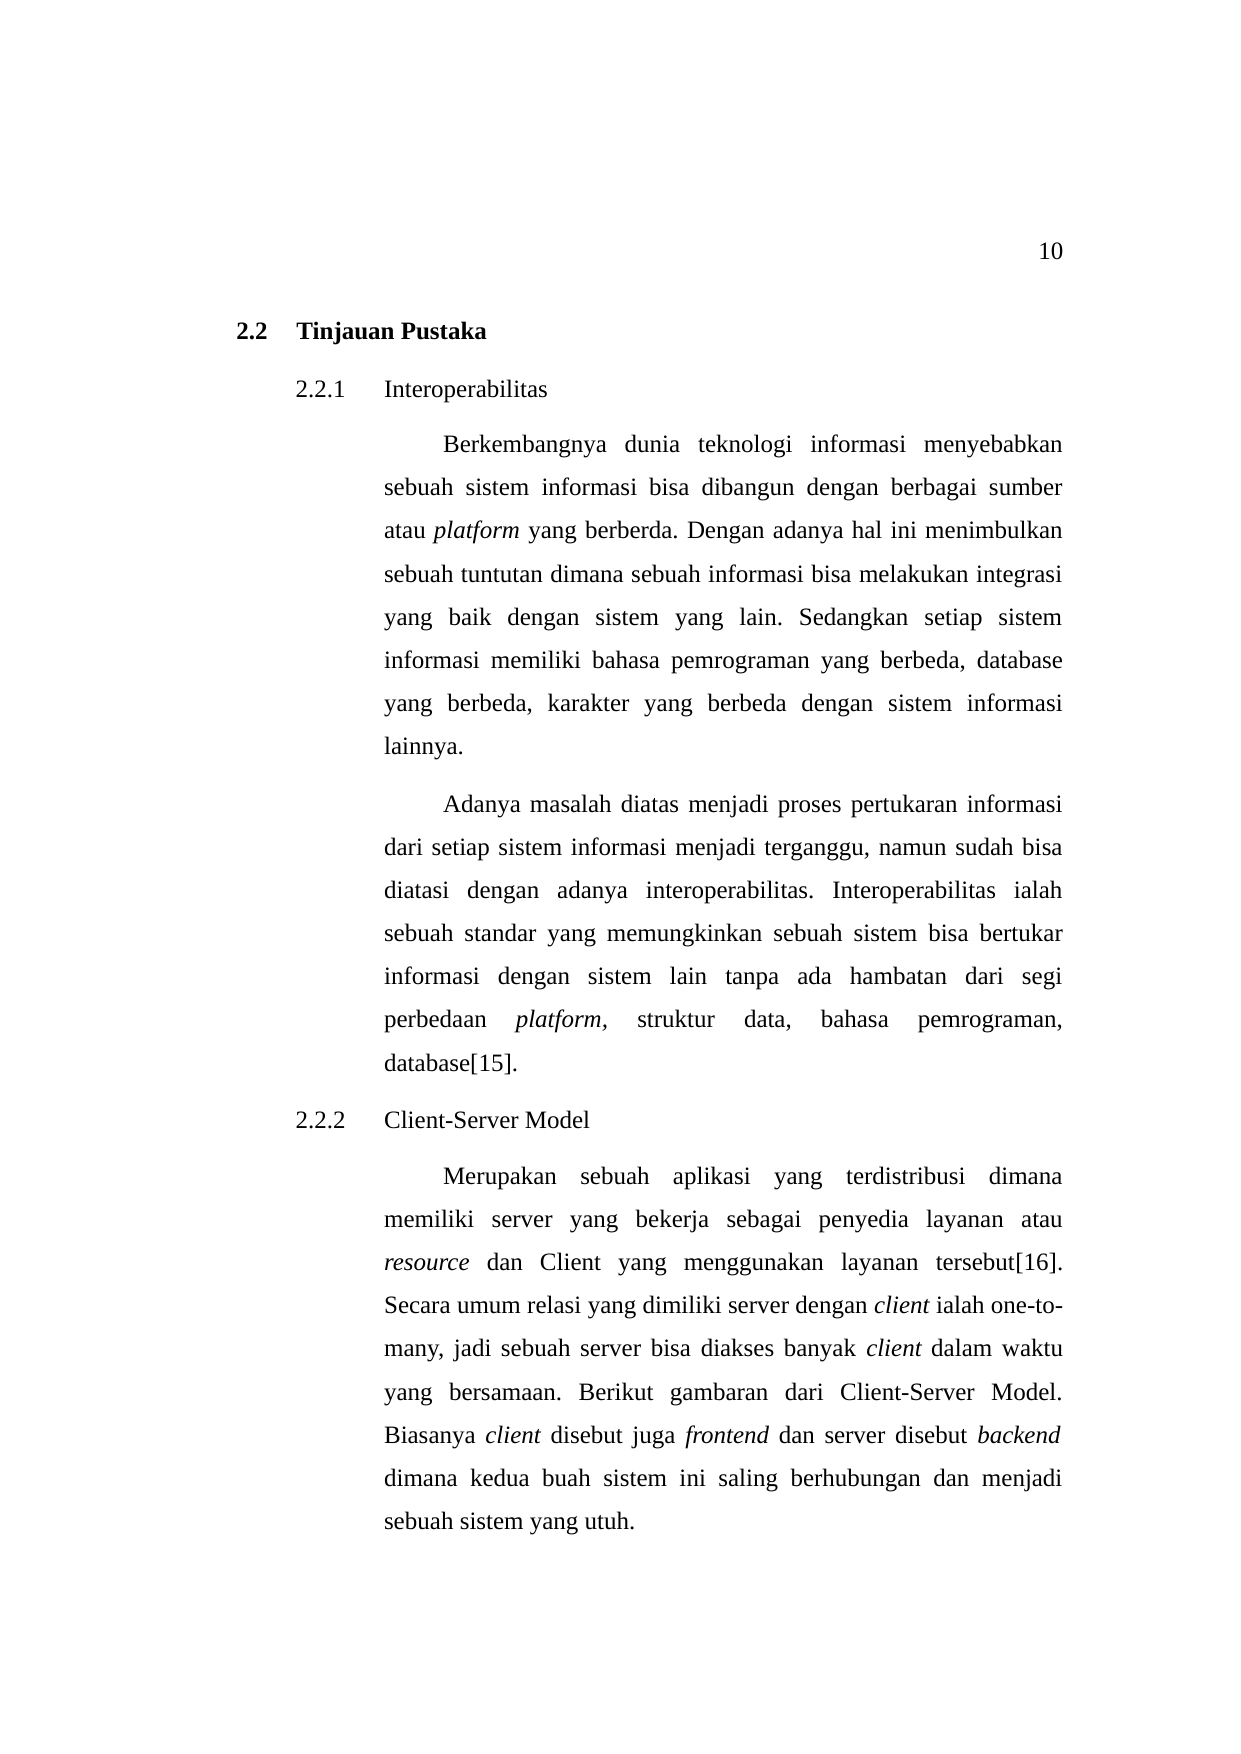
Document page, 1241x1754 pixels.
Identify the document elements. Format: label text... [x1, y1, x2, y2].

subtitle Client-Server Model [295, 1105, 1063, 1134]
subtitle Interoperabilitas [295, 374, 1063, 402]
text Adanya masalah diatas menjadi proses pertukaran informasi dari setiap sistem informasi menjadi terganggu, namun sudah bisa diatasi dengan adanya interoperabilitas. Interoperabilitas ialah sebuah standar yang memungkinkan sebuah sistem bisa bertukar informasi dengan sistem lain tanpa ada hambatan dari segi perbedaan platform, struktur data, bahasa pemrograman, database[15]. [384, 789, 1063, 1076]
text Merupakan sebuah aplikasi yang terdistribusi dimana memiliki server yang bekerja sebagai penyedia layanan atau resource dan Client yang menggunakan layanan tersebut[16]. Secara umum relasi yang dimiliki server dengan client ialah one-to-many, jadi sebuah server bisa diakses banyak client dalam waktu yang bersamaan. Berikut gambaran dari Client-Server Model. Biasanya client disebut juga frontend dan server disebut backend dimana kedua buah sistem ini saling berhubungan dan menjadi sebuah sistem yang utuh. [384, 1161, 1063, 1535]
subtitle Tinjauan Pustaka [236, 316, 1063, 345]
text Berkembangnya dunia teknologi informasi menyebabkan sebuah sistem informasi bisa dibangun dengan berbagai sumber atau platform yang berberda. Dengan adanya hal ini menimbulkan sebuah tuntutan dimana sebuah informasi bisa melakukan integrasi yang baik dengan sistem yang lain. Sedangkan setiap sistem informasi memiliki bahasa pemrograman yang berbeda, database yang berbeda, karakter yang berbeda dengan sistem informasi lainnya. [384, 429, 1063, 760]
